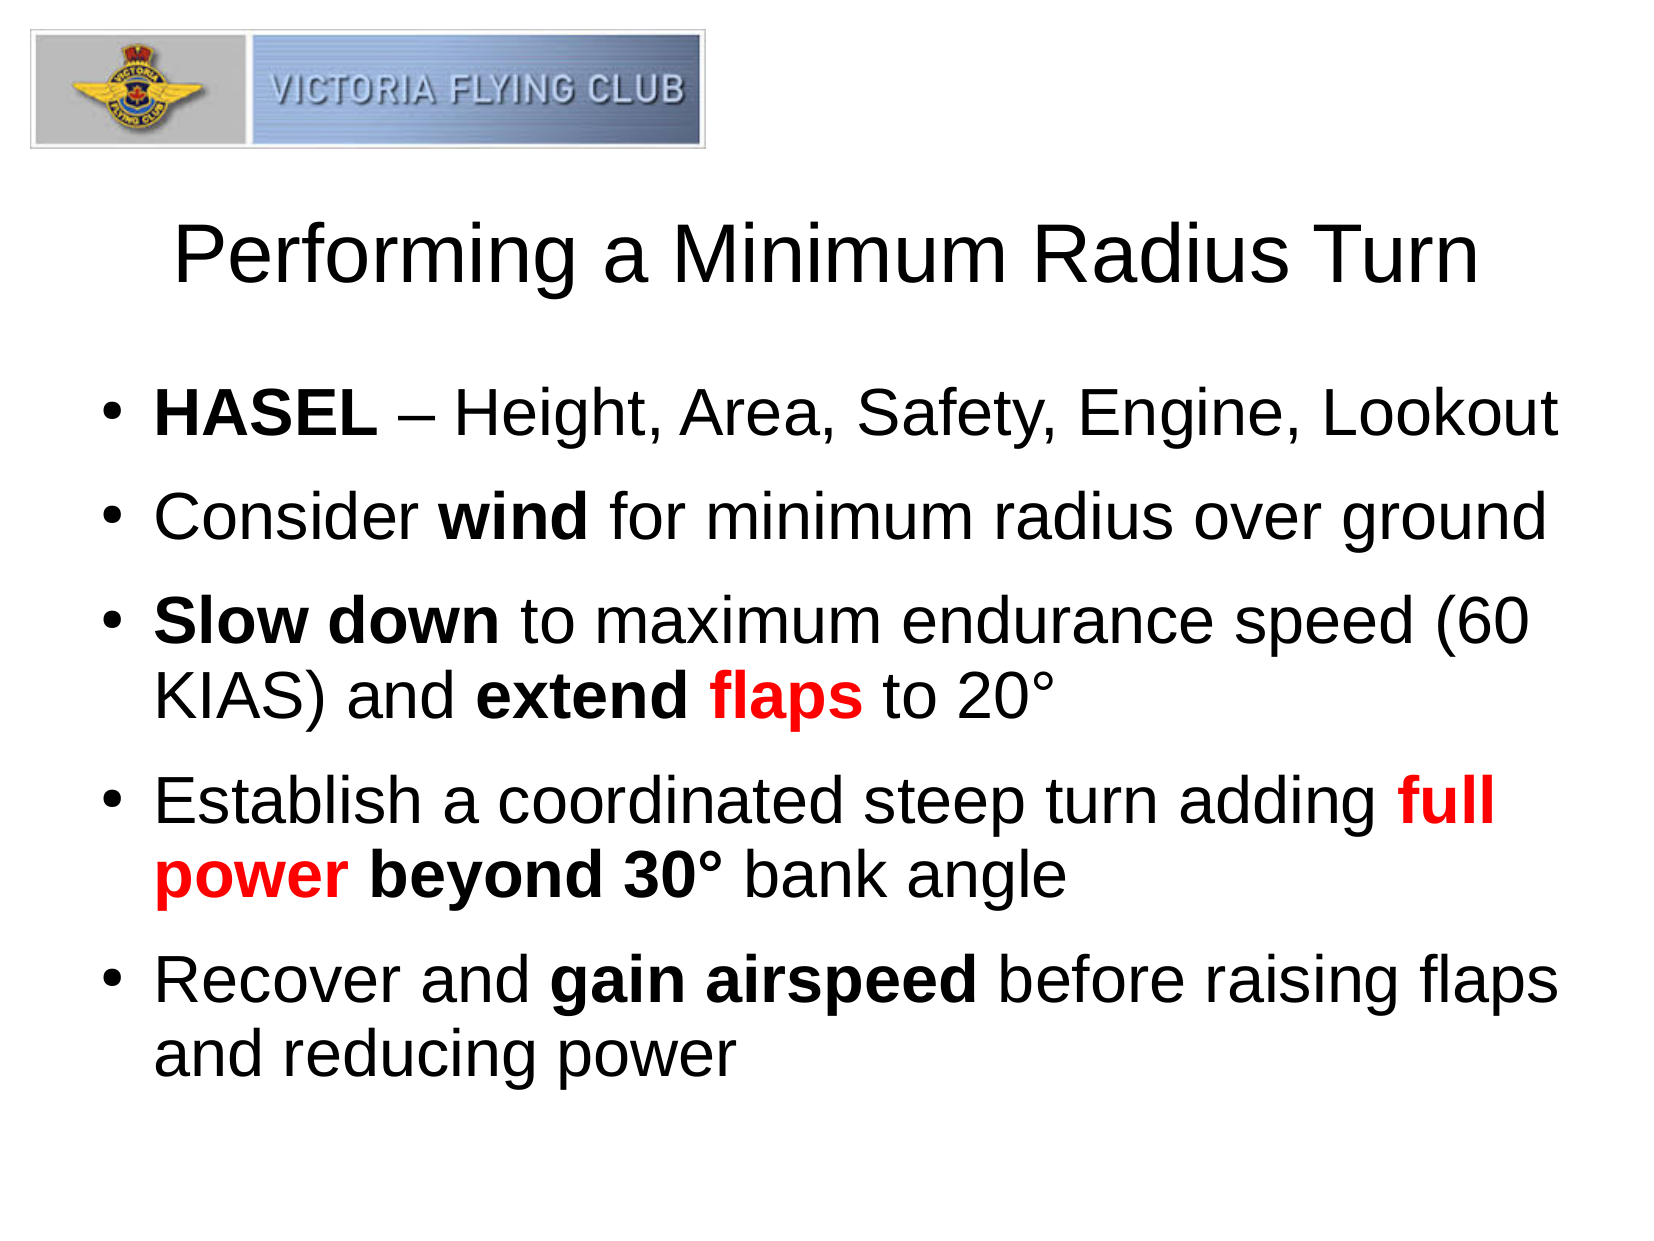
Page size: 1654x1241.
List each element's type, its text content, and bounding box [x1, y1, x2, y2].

picture [30, 29, 706, 149]
title Performing a Minimum Radius Turn [82, 150, 1571, 358]
list HASEL – Height, Area, Safety, Engine, Lookout Consider wind for minimum radius over ground Slow down to maximum endurance speed (60 KIAS) and extend flaps to 20° Establish a coordinated steep turn adding full power beyond 30° bank angle Recover and gain airspeed before raising flaps and reducing power [82, 375, 1571, 1095]
